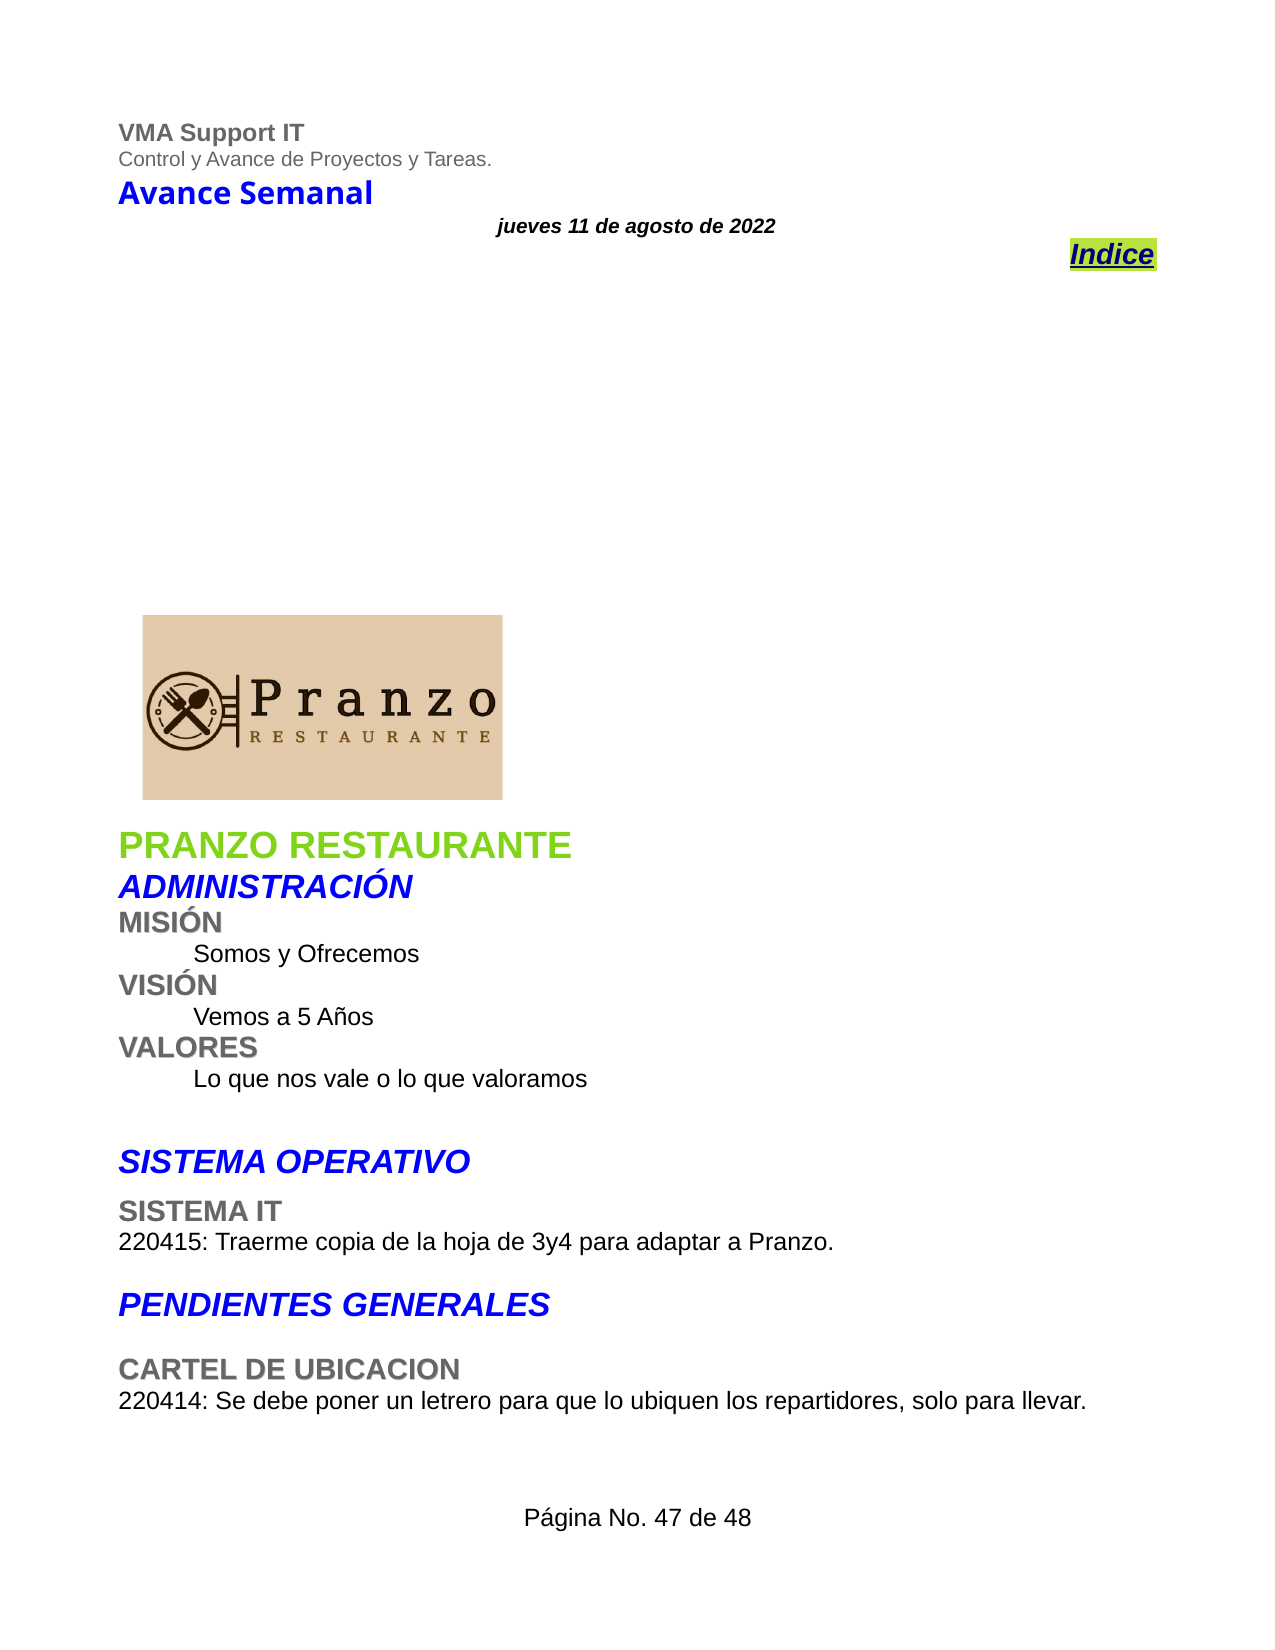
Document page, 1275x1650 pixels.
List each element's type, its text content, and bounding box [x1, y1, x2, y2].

subtitle Sistema IT [118, 1193, 1157, 1227]
subtitle Sistema Operativo [118, 1142, 1157, 1181]
subtitle Pranzo Restaurante [118, 823, 1157, 867]
subtitle Administración [118, 867, 1157, 905]
picture [142, 615, 503, 800]
subtitle Valores [118, 1030, 1157, 1064]
text Somos y Ofrecemos [193, 939, 1157, 968]
subtitle PENDIENTES GENERALES [118, 1285, 1157, 1323]
text Lo que nos vale o lo que valoramos [193, 1064, 1157, 1093]
subtitle CARTEL DE UBICACION [118, 1352, 1157, 1386]
subtitle Misión [118, 905, 1157, 939]
text 220414: Se debe poner un letrero para que lo ubiquen los repartidores, solo para llevar. [118, 1386, 1157, 1414]
subtitle Visión [118, 968, 1157, 1001]
text Vemos a 5 Años [193, 1001, 1157, 1030]
text 220415: Traerme copia de la hoja de 3y4 para adaptar a Pranzo. [118, 1227, 1157, 1256]
